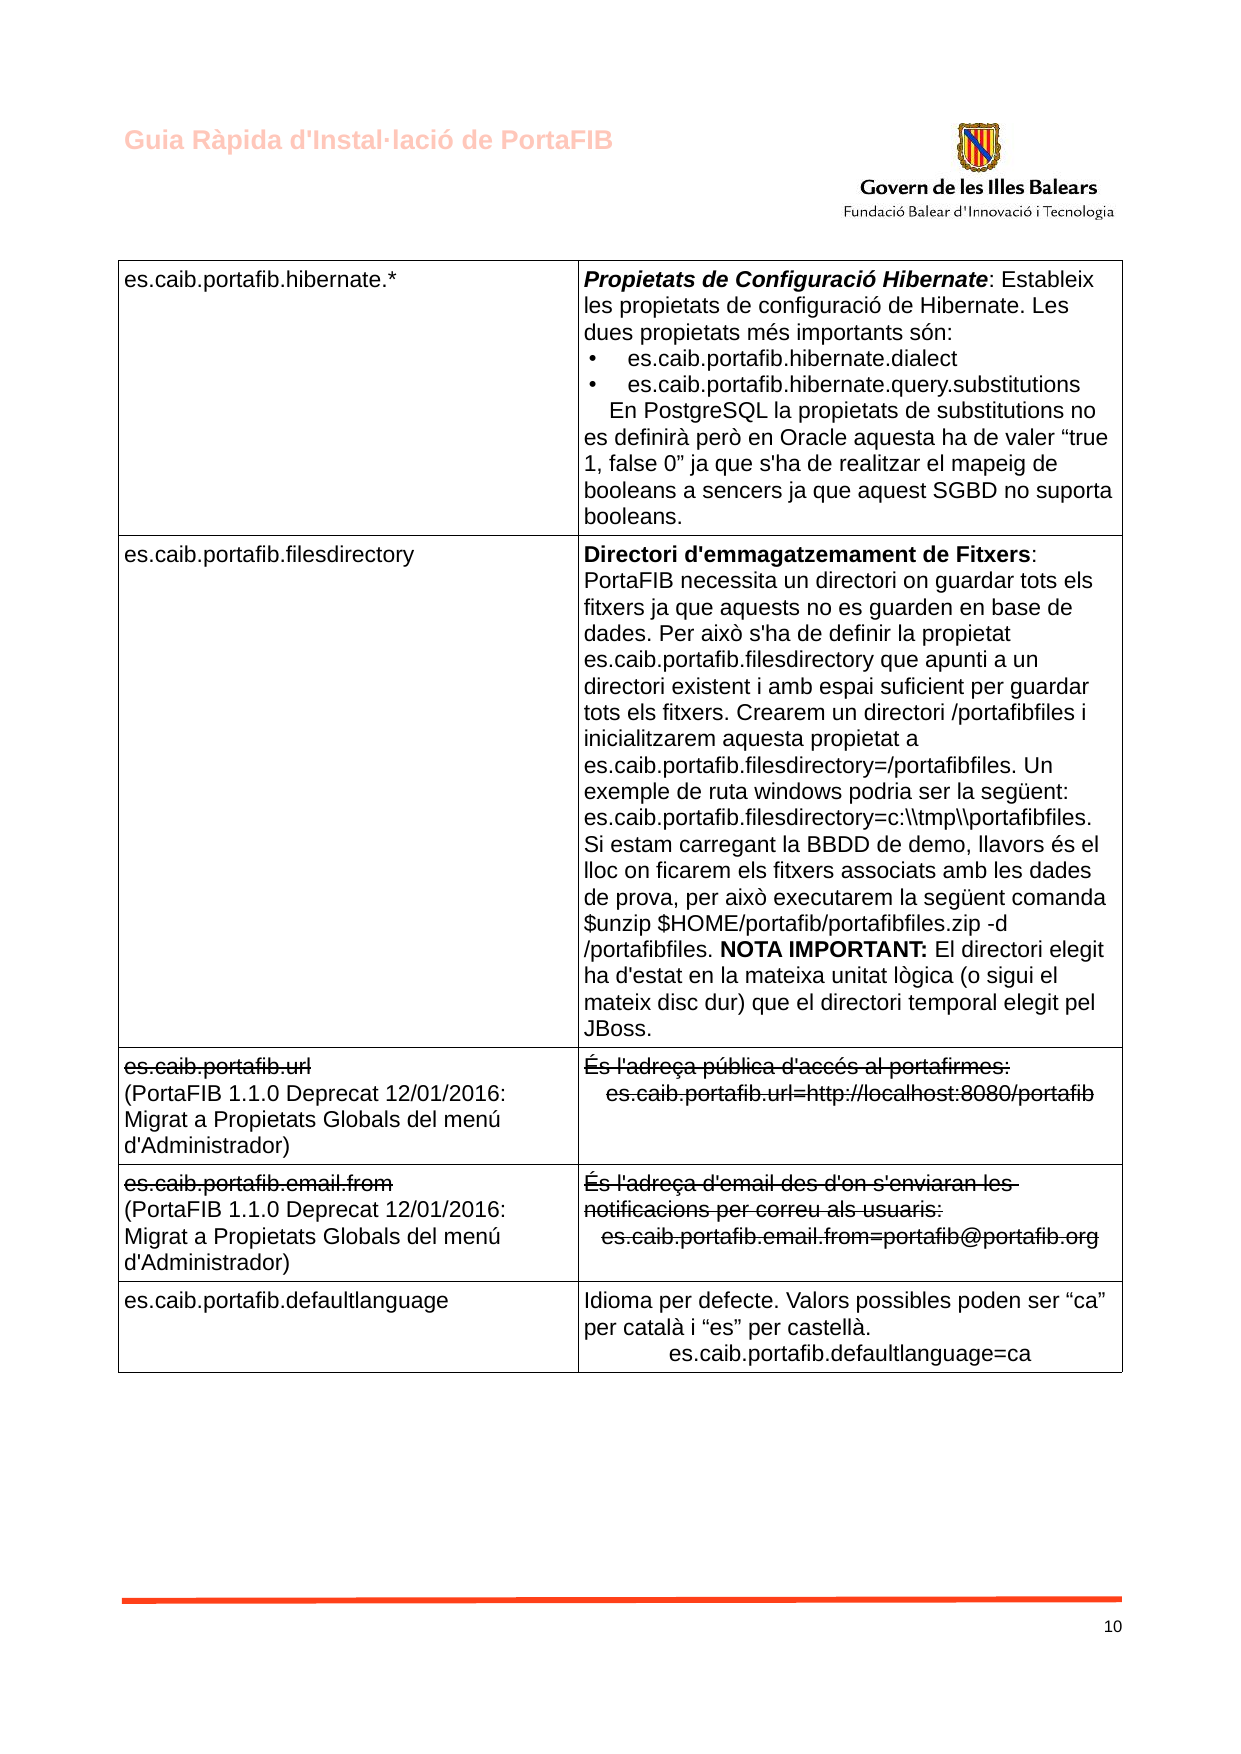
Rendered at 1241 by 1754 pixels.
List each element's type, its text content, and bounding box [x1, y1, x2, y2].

table_cell Directori d'emmagatzemament de Fitxers: PortaFIB necessita un directori on guardar tots els fitxers ja que aquests no es guarden en base de dades. Per això s'ha de definir la propietat es.caib.portafib.filesdirectory que apunti a un directori existent i amb espai suficient per guardar tots els fitxers. Crearem un directori /portafibfiles i inicialitzarem aquesta propietat a es.caib.portafib.filesdirectory=/portafibfiles. Un exemple de ruta windows podria ser la següent: es.caib.portafib.filesdirectory=c:\\tmp\\portafibfiles. Si estam carregant la BBDD de demo, llavors és el lloc on ficarem els fitxers associats amb les dades de prova, per això executarem la següent comanda $unzip $HOME/portafib/portafibfiles.zip -d /portafibfiles. NOTA IMPORTANT: El directori elegit ha d'estat en la mateixa unitat lògica (o sigui el mateix disc dur) que el directori temporal elegit pel JBoss. [579, 536, 1122, 1047]
table_cell es.caib.portafib.email.from (PortaFIB 1.1.0 Deprecat 12/01/2016: Migrat a Propietats Globals del menú d'Administrador) [119, 1165, 578, 1281]
table_cell es.caib.portafib.filesdirectory [119, 536, 578, 1047]
table_cell Propietats de Configuració Hibernate: Estableix les propietats de configuració de Hibernate. Les dues propietats més importants són: es.caib.portafib.hibernate.dialect es.caib.portafib.hibernate.query.substitutions En PostgreSQL la propietats de substitutions no es definirà però en Oracle aquesta ha de valer “true 1, false 0” ja que s'ha de realitzar el mapeig de booleans a sencers ja que aquest SGBD no suporta booleans. [579, 261, 1122, 535]
table_cell es.caib.portafib.hibernate.* [119, 261, 578, 535]
table_cell És l'adreça d'email des d'on s'enviaran les notificacions per correu als usuaris: es.caib.portafib.email.from=portafib@portafib.org [579, 1165, 1122, 1281]
table_cell es.caib.portafib.url (PortaFIB 1.1.0 Deprecat 12/01/2016: Migrat a Propietats Globals del menú d'Administrador) [119, 1048, 578, 1164]
table_cell Idioma per defecte. Valors possibles poden ser “ca” per català i “es” per castellà. es.caib.portafib.defaultlanguage=ca [579, 1282, 1122, 1372]
table_cell es.caib.portafib.defaultlanguage [119, 1282, 578, 1372]
table_cell És l'adreça pública d'accés al portafirmes: es.caib.portafib.url=http://localhost:8080/portafib [579, 1048, 1122, 1164]
picture [840, 123, 1117, 220]
